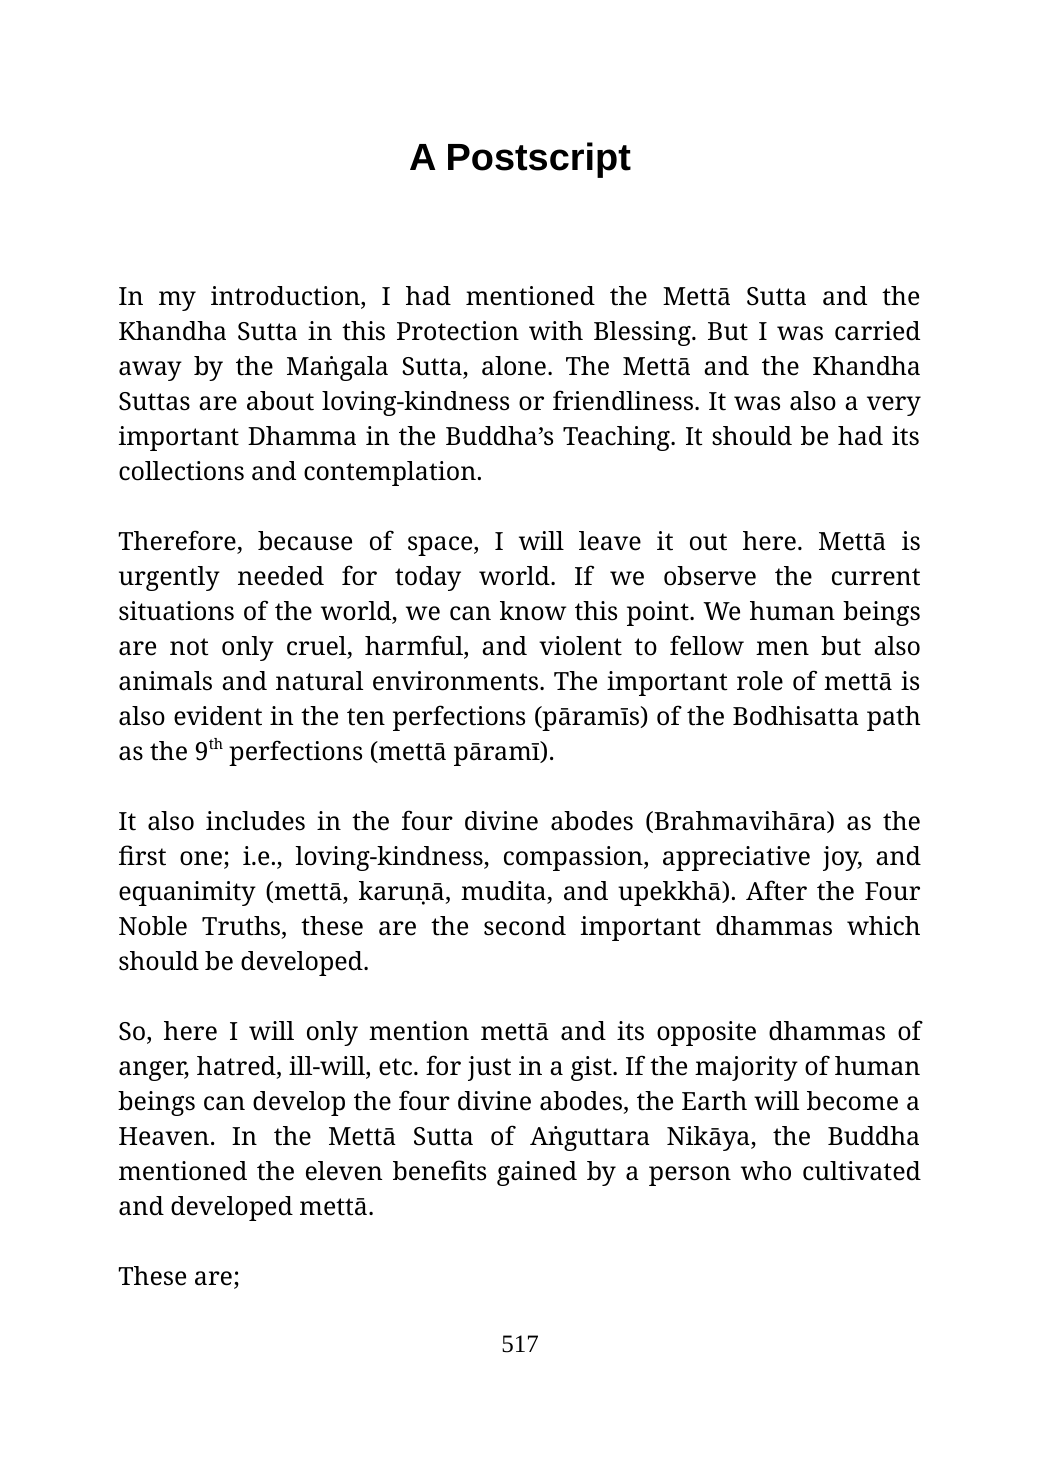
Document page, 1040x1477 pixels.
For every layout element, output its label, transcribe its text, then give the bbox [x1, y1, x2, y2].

text In my introduction, I had mentioned the Mettā Sutta and the Khandha Sutta in this Protection with Blessing. But I was carried away by the Maṅgala Sutta, alone. The Mettā and the Khandha Suttas are about loving-kindness or friendliness. It was also a very important Dhamma in the Buddha’s Teaching. It should be had its collections and contemplation. Therefore, because of space, I will leave it out here. Mettā is urgently needed for today world. If we observe the current situations of the world, we can know this point. We human beings are not only cruel, harmful, and violent to fellow men but also animals and natural environments. The important role of mettā is also evident in the ten perfections (pāramīs) of the Bodhisatta path as the 9th perfections (mettā pāramī). It also includes in the four divine abodes (Brahmavihāra) as the first one; i.e., loving-kindness, compassion, appreciative joy, and equanimity (mettā, karuṇā, mudita, and upekkhā). After the Four Noble Truths, these are the second important dhammas which should be developed. So, here I will only mention mettā and its opposite dhammas of anger, hatred, ill-will, etc. for just in a gist. If the majority of human beings can develop the four divine abodes, the Earth will become a Heaven. In the Mettā Sutta of Aṅguttara Nikāya, the Buddha mentioned the eleven benefits gained by a person who cultivated and developed mettā. These are; [118, 278, 922, 1293]
subtitle A Postscript [118, 134, 922, 178]
